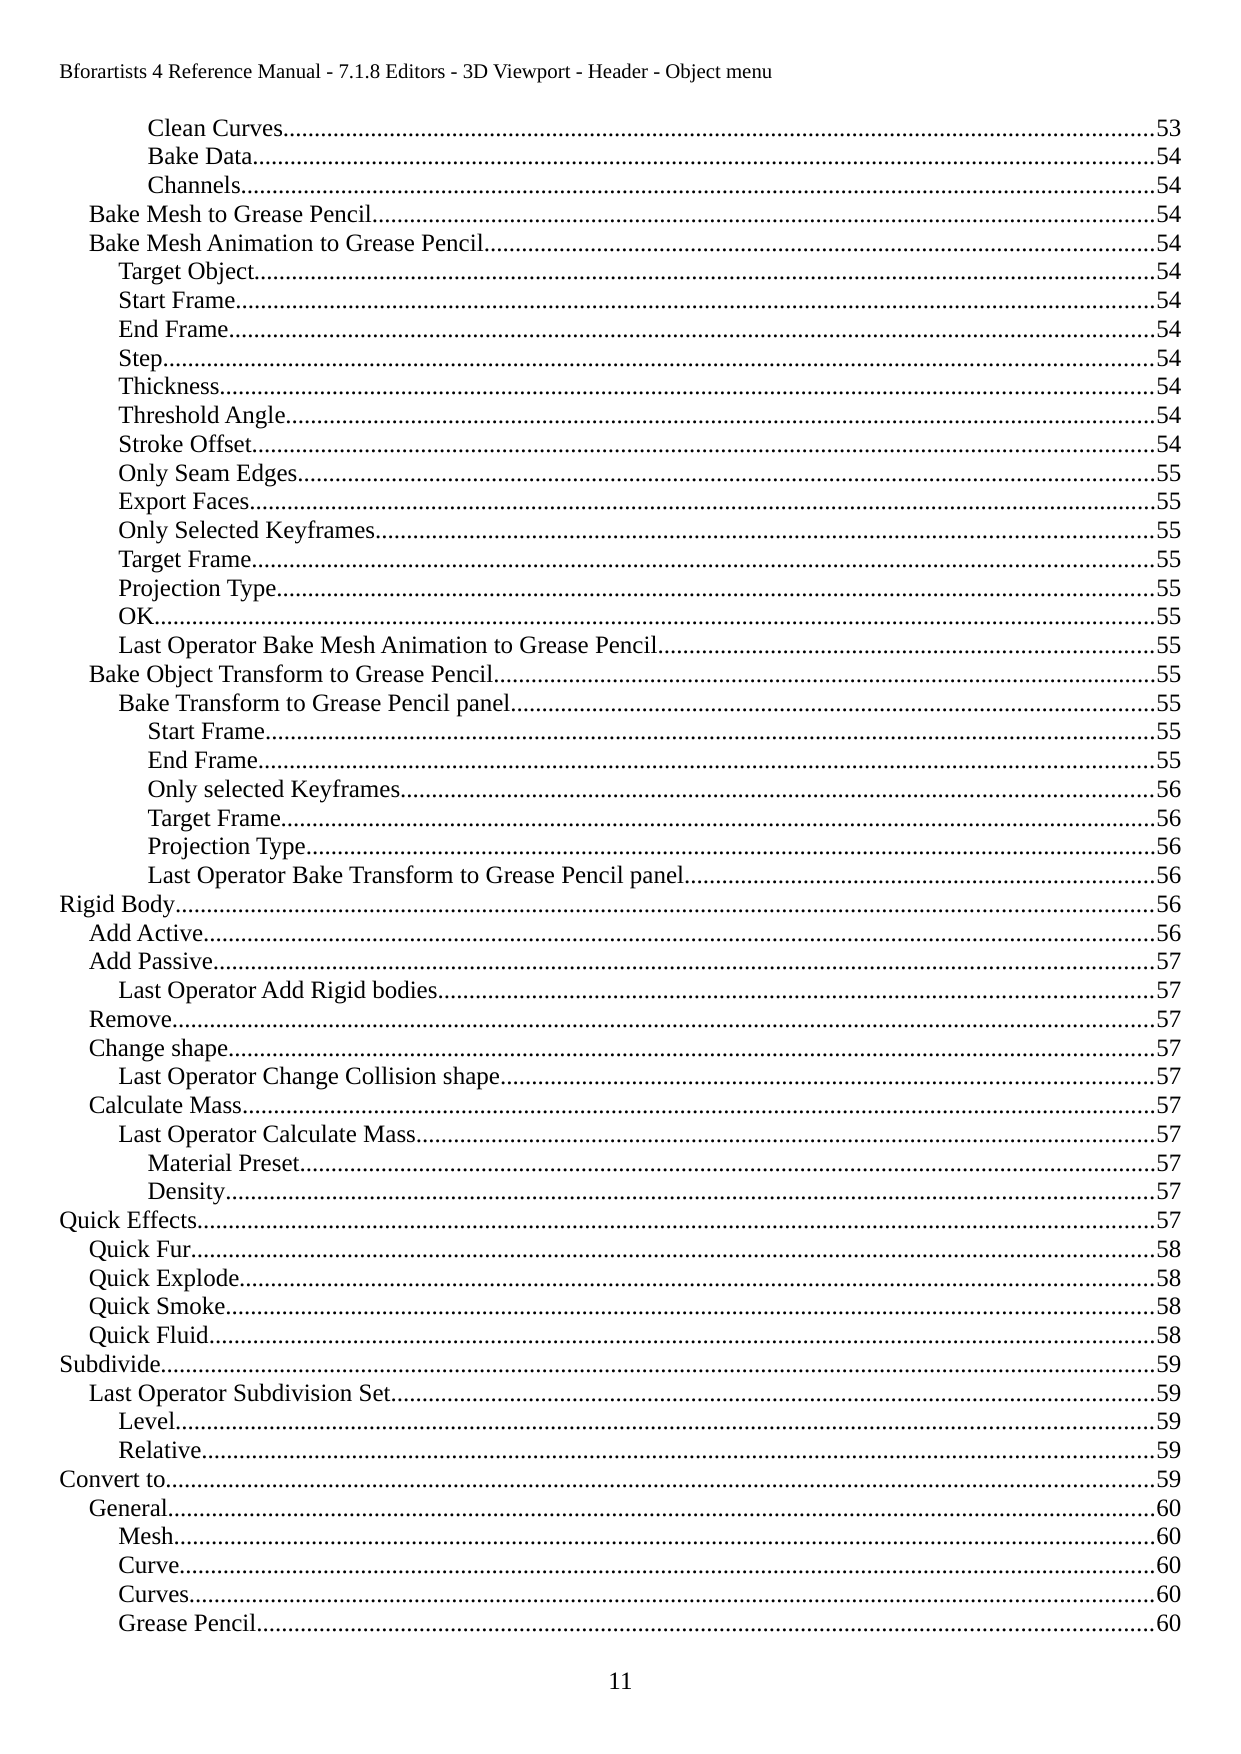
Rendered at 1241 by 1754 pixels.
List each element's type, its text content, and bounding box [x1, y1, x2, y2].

text Projection Type 56 [147, 831, 1181, 860]
text Change shape 57 [88, 1033, 1181, 1061]
text Last Operator Change Collision shape 57 [118, 1061, 1181, 1090]
text Channels 54 [147, 170, 1181, 199]
text Calculate Mass 57 [88, 1090, 1181, 1119]
text Subdivide 59 [59, 1349, 1181, 1378]
text Only Seam Edges 55 [118, 458, 1181, 486]
text Mesh 60 [118, 1521, 1181, 1550]
text Last Operator Subdivision Set 59 [88, 1378, 1181, 1406]
text Only selected Keyframes 56 [147, 774, 1181, 803]
text OK 55 [118, 601, 1181, 630]
text Start Frame 54 [118, 285, 1181, 314]
text Target Frame 55 [118, 544, 1181, 573]
text Remove 57 [88, 1004, 1181, 1033]
text Material Preset 57 [147, 1148, 1181, 1176]
text Quick Explode 58 [88, 1263, 1181, 1291]
text Start Frame 55 [147, 716, 1181, 745]
text Bake Transform to Grease Pencil panel 55 [118, 688, 1181, 716]
text Grease Pencil 60 [118, 1608, 1181, 1636]
text Last Operator Bake Transform to Grease Pencil panel 56 [147, 860, 1181, 889]
text General 60 [88, 1493, 1181, 1521]
text Rigid Body 56 [59, 889, 1181, 918]
text Relative 59 [118, 1435, 1181, 1464]
text Bake Object Transform to Grease Pencil 55 [88, 659, 1181, 688]
text Quick Effects 57 [59, 1205, 1181, 1234]
text Stroke Offset 54 [118, 429, 1181, 458]
text Last Operator Bake Mesh Animation to Grease Pencil 55 [118, 630, 1181, 659]
text Bake Mesh Animation to Grease Pencil 54 [88, 228, 1181, 256]
text Density 57 [147, 1176, 1181, 1205]
text Step 54 [118, 343, 1181, 371]
text Quick Fluid 58 [88, 1320, 1181, 1349]
text Only Selected Keyframes 55 [118, 515, 1181, 544]
text Projection Type 55 [118, 573, 1181, 601]
text End Frame 54 [118, 314, 1181, 343]
text Bake Data 54 [147, 141, 1181, 170]
text Level 59 [118, 1406, 1181, 1435]
text Add Passive 57 [88, 946, 1181, 975]
text Quick Smoke 58 [88, 1291, 1181, 1320]
text Curves 60 [118, 1579, 1181, 1608]
text Target Frame 56 [147, 803, 1181, 831]
text Last Operator Add Rigid bodies 57 [118, 975, 1181, 1004]
text Quick Fur 58 [88, 1234, 1181, 1263]
text Export Faces 55 [118, 486, 1181, 515]
text Bake Mesh to Grease Pencil 54 [88, 199, 1181, 228]
text Add Active 56 [88, 918, 1181, 946]
text Clean Curves 53 [147, 113, 1181, 141]
text Thickness 54 [118, 371, 1181, 400]
text Last Operator Calculate Mass 57 [118, 1119, 1181, 1148]
text Target Object 54 [118, 256, 1181, 285]
text End Frame 55 [147, 745, 1181, 774]
text Convert to 59 [59, 1464, 1181, 1493]
text Curve 60 [118, 1550, 1181, 1579]
text Threshold Angle 54 [118, 400, 1181, 429]
